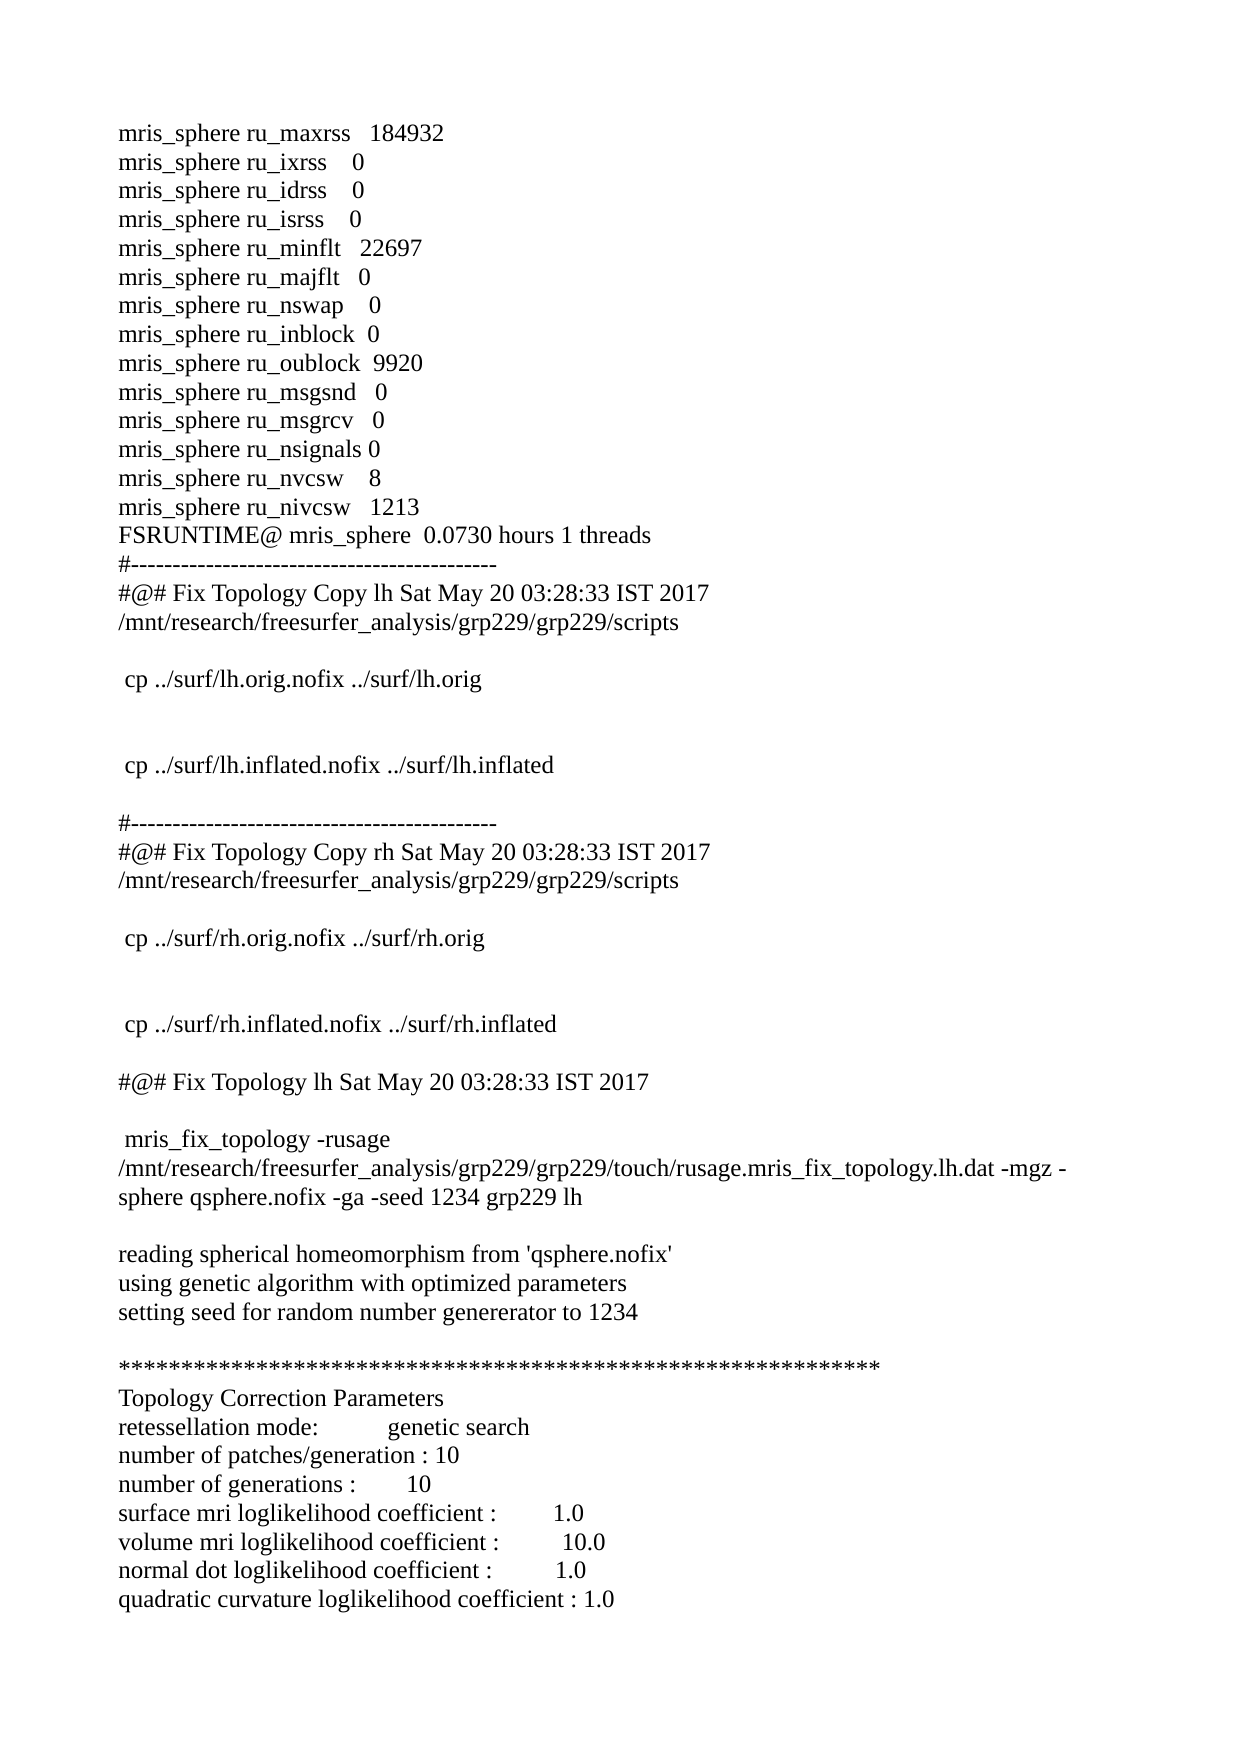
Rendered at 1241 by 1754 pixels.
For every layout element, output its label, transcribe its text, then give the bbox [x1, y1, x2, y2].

text mris_sphere ru_msgrcv 0 [118, 406, 1122, 434]
text mris_sphere ru_minflt 22697 [118, 233, 1122, 262]
text mris_fix_topology -rusage /mnt/research/freesurfer_analysis/grp229/grp229/touch/rusage.mris_fix_topology.lh.dat -mgz -sphere qsphere.nofix -ga -seed 1234 grp229 lh [118, 1124, 1122, 1211]
text retessellation mode: genetic search [118, 1412, 1122, 1441]
text mris_sphere ru_ixrss 0 [118, 147, 1122, 176]
text mris_sphere ru_inblock 0 [118, 319, 1122, 348]
text setting seed for random number genererator to 1234 [118, 1297, 1122, 1326]
text cp ../surf/lh.orig.nofix ../surf/lh.orig [118, 664, 1122, 693]
text mris_sphere ru_isrss 0 [118, 204, 1122, 233]
text mris_sphere ru_nsignals 0 [118, 434, 1122, 463]
text #-------------------------------------------- [118, 808, 1122, 837]
text mris_sphere ru_nvcsw 8 [118, 463, 1122, 492]
text /mnt/research/freesurfer_analysis/grp229/grp229/scripts [118, 866, 1122, 894]
text mris_sphere ru_oublock 9920 [118, 348, 1122, 377]
text number of generations : 10 [118, 1469, 1122, 1498]
text normal dot loglikelihood coefficient : 1.0 [118, 1556, 1122, 1584]
text mris_sphere ru_idrss 0 [118, 176, 1122, 204]
text reading spherical homeomorphism from 'qsphere.nofix' [118, 1239, 1122, 1268]
text cp ../surf/rh.inflated.nofix ../surf/rh.inflated [118, 1009, 1122, 1038]
text ************************************************************* [118, 1354, 1122, 1383]
text using genetic algorithm with optimized parameters [118, 1268, 1122, 1297]
text #@# Fix Topology Copy rh Sat May 20 03:28:33 IST 2017 [118, 837, 1122, 866]
text quadratic curvature loglikelihood coefficient : 1.0 [118, 1584, 1122, 1613]
text FSRUNTIME@ mris_sphere 0.0730 hours 1 threads [118, 521, 1122, 549]
text #@# Fix Topology Copy lh Sat May 20 03:28:33 IST 2017 [118, 578, 1122, 607]
text mris_sphere ru_msgsnd 0 [118, 377, 1122, 406]
text #-------------------------------------------- [118, 549, 1122, 578]
text #@# Fix Topology lh Sat May 20 03:28:33 IST 2017 [118, 1067, 1122, 1096]
text number of patches/generation : 10 [118, 1441, 1122, 1469]
text /mnt/research/freesurfer_analysis/grp229/grp229/scripts [118, 607, 1122, 636]
text surface mri loglikelihood coefficient : 1.0 [118, 1498, 1122, 1527]
text cp ../surf/rh.orig.nofix ../surf/rh.orig [118, 923, 1122, 952]
text Topology Correction Parameters [118, 1383, 1122, 1412]
text mris_sphere ru_maxrss 184932 [118, 118, 1122, 147]
text volume mri loglikelihood coefficient : 10.0 [118, 1527, 1122, 1556]
text mris_sphere ru_nswap 0 [118, 291, 1122, 319]
text mris_sphere ru_nivcsw 1213 [118, 492, 1122, 521]
text mris_sphere ru_majflt 0 [118, 262, 1122, 291]
text cp ../surf/lh.inflated.nofix ../surf/lh.inflated [118, 751, 1122, 779]
